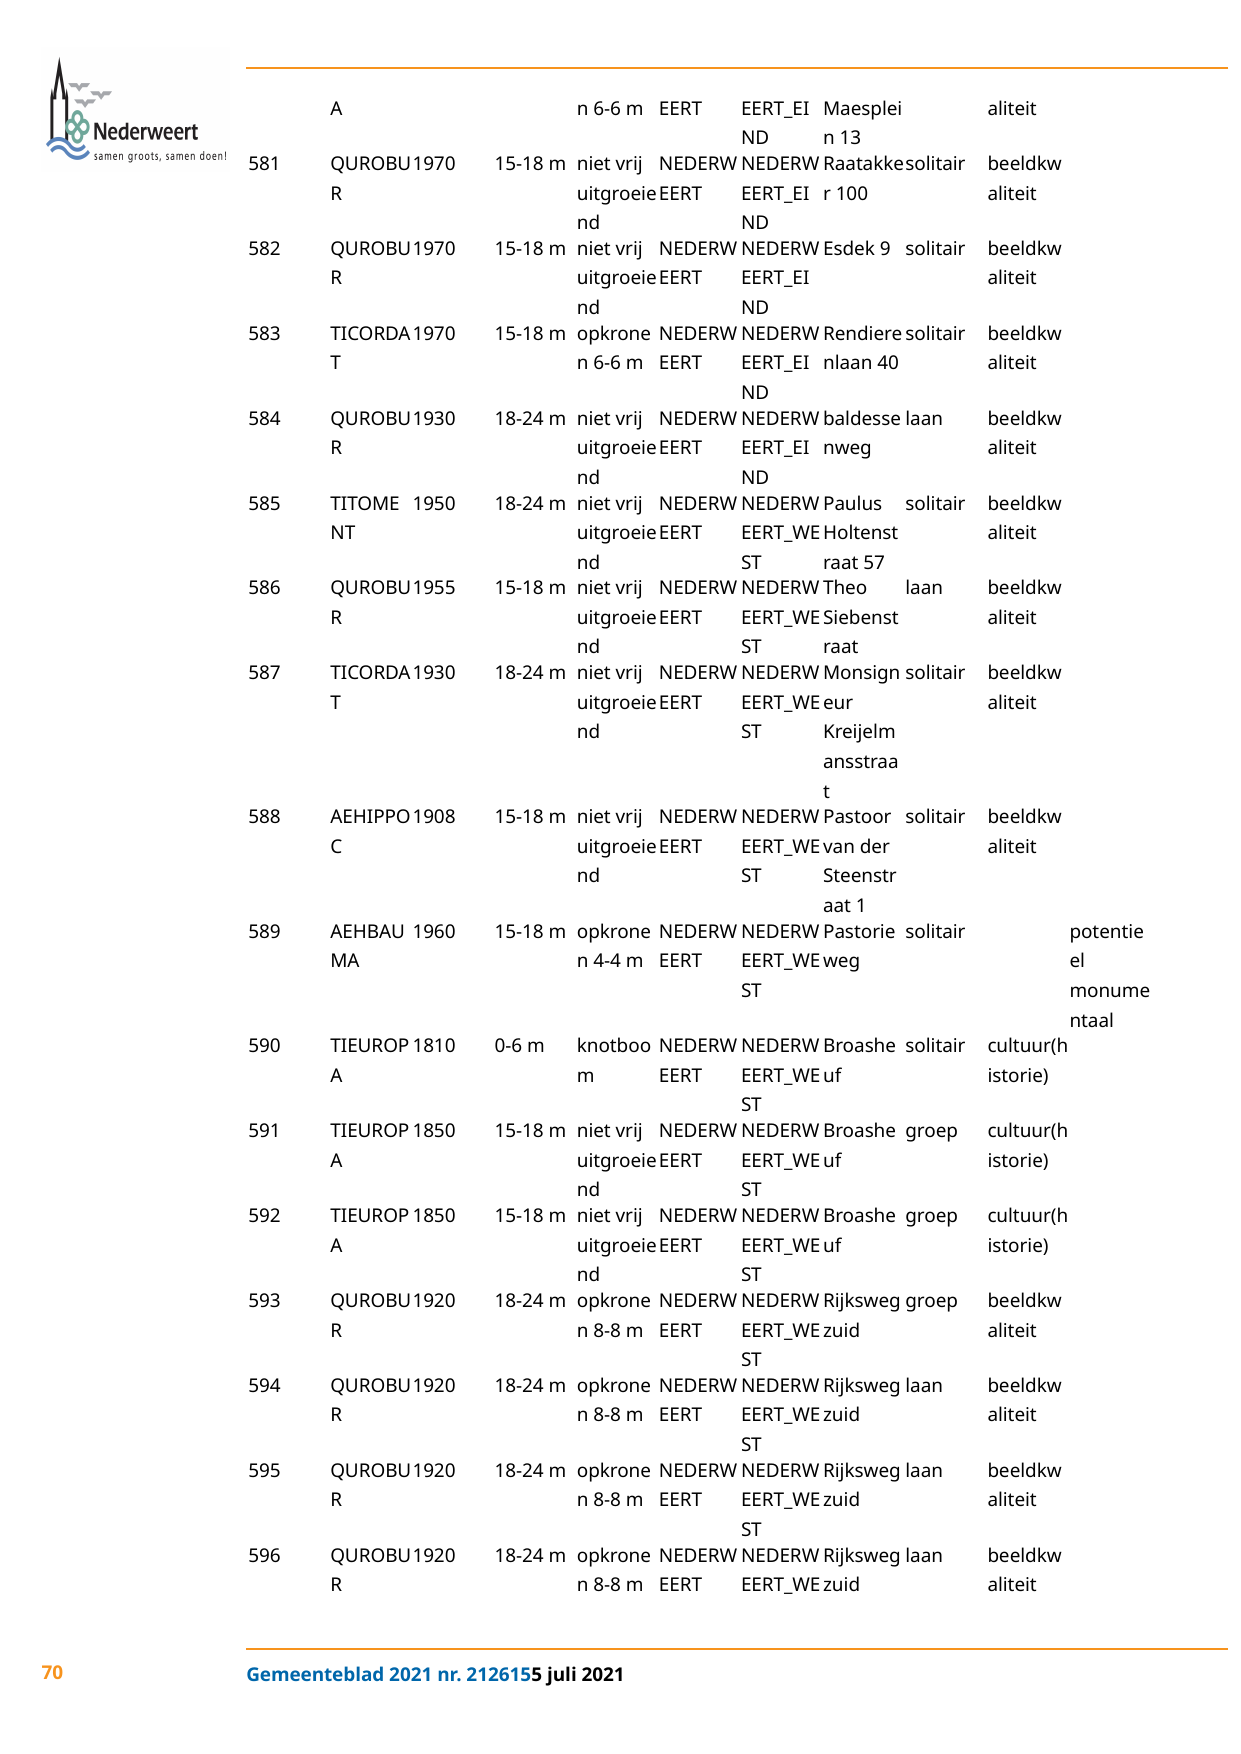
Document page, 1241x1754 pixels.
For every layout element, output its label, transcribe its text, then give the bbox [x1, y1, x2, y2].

table_cell [412, 95, 494, 150]
table_cell [1069, 490, 1152, 574]
table_cell knotboom [577, 1033, 659, 1117]
table_cell [1069, 150, 1152, 235]
table_cell AEHBAUMA [330, 918, 412, 1032]
table_cell opkronen 4-4 m [577, 918, 659, 1032]
table_cell Theo Siebenstraat [823, 575, 905, 659]
table_cell 588 [248, 804, 330, 918]
table_cell 1970 [412, 320, 494, 405]
table_cell 589 [248, 918, 330, 1032]
table_cell opkronen 6-6 m [577, 320, 659, 405]
table_cell 18-24 m [494, 490, 577, 574]
table_cell niet vrij uitgroeiend [577, 1118, 659, 1202]
table_cell 15-18 m [494, 1118, 577, 1202]
table_cell n 6-6 m [577, 95, 659, 150]
table_cell QUROBUR [330, 150, 412, 235]
table_cell NEDERWEERT [659, 235, 741, 320]
table_cell Broasheuf [823, 1118, 905, 1202]
table_cell niet vrij uitgroeiend [577, 150, 659, 235]
table_cell TIEUROPA [330, 1033, 412, 1117]
table_cell Maesplein 13 [823, 95, 905, 150]
table_cell NEDERWEERT_WEST [741, 1033, 823, 1117]
table_cell 592 [248, 1202, 330, 1287]
table_cell Rijksweg zuid [823, 1287, 905, 1372]
table_cell TICORDAT [330, 660, 412, 803]
table_cell NEDERWEERT_EIND [741, 320, 823, 405]
table_cell 15-18 m [494, 150, 577, 235]
table_cell Broasheuf [823, 1202, 905, 1287]
table_cell beeldkwaliteit [987, 490, 1069, 574]
table_cell NEDERWEERT [659, 1372, 741, 1457]
table_cell beeldkwaliteit [987, 1457, 1069, 1542]
table_cell 581 [248, 150, 330, 235]
table_cell 586 [248, 575, 330, 659]
table_cell NEDERWEERT_WEST [741, 1118, 823, 1202]
table_cell 1908 [412, 804, 494, 918]
table_cell NEDERWEERT_WEST [741, 1287, 823, 1372]
table_cell [1069, 95, 1152, 150]
table_cell 593 [248, 1287, 330, 1372]
table_cell [905, 95, 987, 150]
table_cell 18-24 m [494, 405, 577, 490]
picture [41, 47, 231, 172]
table_cell beeldkwaliteit [987, 235, 1069, 320]
table_cell NEDERWEERT_WEST [741, 1457, 823, 1542]
table_cell Pastoor van der Steenstraat 1 [823, 804, 905, 918]
table_cell NEDERWEERT_WEST [741, 1372, 823, 1457]
table_cell solitair [905, 1033, 987, 1117]
table_cell laan [905, 1542, 987, 1597]
table_cell NEDERWEERT_WEST [741, 575, 823, 659]
table_cell 596 [248, 1542, 330, 1597]
table_cell beeldkwaliteit [987, 1372, 1069, 1457]
table_cell NEDERWEERT [659, 1033, 741, 1117]
table_cell Rijksweg zuid [823, 1542, 905, 1597]
table_cell beeldkwaliteit [987, 1542, 1069, 1597]
table_cell Rijksweg zuid [823, 1457, 905, 1542]
table_cell NEDERWEERT_WE [741, 1542, 823, 1597]
table_cell 1930 [412, 405, 494, 490]
table_cell laan [905, 405, 987, 490]
table_cell 1955 [412, 575, 494, 659]
table_cell groep [905, 1287, 987, 1372]
table_cell TIEUROPA [330, 1118, 412, 1202]
table_cell NEDERWEERT_WEST [741, 804, 823, 918]
table_cell Rendierenlaan 40 [823, 320, 905, 405]
table_cell NEDERWEERT [659, 660, 741, 803]
table_cell Pastorieweg [823, 918, 905, 1032]
table_cell NEDERWEERT [659, 1118, 741, 1202]
table_cell NEDERWEERT_WEST [741, 918, 823, 1032]
table_cell 584 [248, 405, 330, 490]
table_cell beeldkwaliteit [987, 320, 1069, 405]
table_cell NEDERWEERT [659, 490, 741, 574]
table_cell 595 [248, 1457, 330, 1542]
table_cell NEDERWEERT [659, 575, 741, 659]
table_cell opkronen 8-8 m [577, 1542, 659, 1597]
table_cell [1069, 1457, 1152, 1542]
table_cell 15-18 m [494, 918, 577, 1032]
table_cell NEDERWEERT [659, 320, 741, 405]
table_cell opkronen 8-8 m [577, 1372, 659, 1457]
table_cell opkronen 8-8 m [577, 1287, 659, 1372]
table_cell solitair [905, 660, 987, 803]
table_cell 1810 [412, 1033, 494, 1117]
table_cell 1920 [412, 1287, 494, 1372]
table_cell EERT [659, 95, 741, 150]
table_cell [1069, 1033, 1152, 1117]
table_cell 594 [248, 1372, 330, 1457]
table_cell cultuur(historie) [987, 1033, 1069, 1117]
table_cell laan [905, 1457, 987, 1542]
table_cell 15-18 m [494, 320, 577, 405]
table_cell groep [905, 1118, 987, 1202]
table_cell [248, 95, 330, 150]
table_cell QUROBUR [330, 1457, 412, 1542]
table_cell NEDERWEERT_WEST [741, 1202, 823, 1287]
table_cell [1069, 804, 1152, 918]
table_cell [1069, 1118, 1152, 1202]
table_cell 18-24 m [494, 660, 577, 803]
table_cell 1970 [412, 150, 494, 235]
table_cell 1920 [412, 1457, 494, 1542]
table_cell EERT_EIND [741, 95, 823, 150]
table_cell QUROBUR [330, 575, 412, 659]
table_cell NEDERWEERT [659, 1457, 741, 1542]
table_cell NEDERWEERT [659, 804, 741, 918]
table_cell 18-24 m [494, 1542, 577, 1597]
table_cell AEHIPPOC [330, 804, 412, 918]
table_cell NEDERWEERT [659, 1202, 741, 1287]
table_cell 1920 [412, 1542, 494, 1597]
table_cell 1850 [412, 1202, 494, 1287]
table_cell 18-24 m [494, 1287, 577, 1372]
table_cell NEDERWEERT [659, 150, 741, 235]
table_cell NEDERWEERT [659, 918, 741, 1032]
table_cell niet vrij uitgroeiend [577, 660, 659, 803]
table_cell baldessenweg [823, 405, 905, 490]
table_cell Paulus Holtenstraat 57 [823, 490, 905, 574]
table_cell 591 [248, 1118, 330, 1202]
table_cell QUROBUR [330, 1287, 412, 1372]
table_cell potentieel monumentaal [1069, 918, 1152, 1032]
table_cell cultuur(historie) [987, 1202, 1069, 1287]
table_cell 585 [248, 490, 330, 574]
table_cell beeldkwaliteit [987, 660, 1069, 803]
table_cell solitair [905, 804, 987, 918]
table_cell NEDERWEERT_EIND [741, 405, 823, 490]
table_cell QUROBUR [330, 1542, 412, 1597]
table_cell solitair [905, 918, 987, 1032]
table_cell solitair [905, 150, 987, 235]
table_cell QUROBUR [330, 405, 412, 490]
table_cell 1920 [412, 1372, 494, 1457]
table_cell 1850 [412, 1118, 494, 1202]
table_cell QUROBUR [330, 1372, 412, 1457]
table_cell [1069, 1372, 1152, 1457]
table_cell NEDERWEERT [659, 405, 741, 490]
table_cell niet vrij uitgroeiend [577, 1202, 659, 1287]
table_cell NEDERWEERT_EIND [741, 235, 823, 320]
table_cell 15-18 m [494, 1202, 577, 1287]
table_cell [1069, 1287, 1152, 1372]
table_cell opkronen 8-8 m [577, 1457, 659, 1542]
table_cell 587 [248, 660, 330, 803]
table_cell niet vrij uitgroeiend [577, 405, 659, 490]
table_cell [494, 95, 577, 150]
table_cell 15-18 m [494, 575, 577, 659]
table_cell [987, 918, 1069, 1032]
table_cell 15-18 m [494, 804, 577, 918]
table_cell niet vrij uitgroeiend [577, 804, 659, 918]
table_cell beeldkwaliteit [987, 804, 1069, 918]
table_cell niet vrij uitgroeiend [577, 490, 659, 574]
table_cell [1069, 320, 1152, 405]
table_cell Esdek 9 [823, 235, 905, 320]
table_cell laan [905, 1372, 987, 1457]
table_cell TIEUROPA [330, 1202, 412, 1287]
table_cell 18-24 m [494, 1457, 577, 1542]
table_cell 0-6 m [494, 1033, 577, 1117]
table_cell groep [905, 1202, 987, 1287]
table_cell solitair [905, 490, 987, 574]
table_cell A [330, 95, 412, 150]
table_cell 590 [248, 1033, 330, 1117]
table_cell Monsigneur Kreijelmansstraat [823, 660, 905, 803]
table_cell solitair [905, 235, 987, 320]
table_cell 1960 [412, 918, 494, 1032]
table_cell QUROBUR [330, 235, 412, 320]
table_cell aliteit [987, 95, 1069, 150]
table_cell Broasheuf [823, 1033, 905, 1117]
table_cell niet vrij uitgroeiend [577, 575, 659, 659]
table_cell NEDERWEERT_WEST [741, 490, 823, 574]
table_cell solitair [905, 320, 987, 405]
table_cell NEDERWEERT_EIND [741, 150, 823, 235]
table_cell laan [905, 575, 987, 659]
table_cell 583 [248, 320, 330, 405]
table_cell NEDERWEERT [659, 1542, 741, 1597]
table_cell 1930 [412, 660, 494, 803]
table_cell [1069, 575, 1152, 659]
table_cell NEDERWEERT [659, 1287, 741, 1372]
table_cell Raatakker 100 [823, 150, 905, 235]
table_cell [1069, 1202, 1152, 1287]
table_cell 15-18 m [494, 235, 577, 320]
table_cell TICORDAT [330, 320, 412, 405]
table_cell 1970 [412, 235, 494, 320]
table_cell [1069, 660, 1152, 803]
table_cell beeldkwaliteit [987, 575, 1069, 659]
table_cell [1069, 235, 1152, 320]
table_cell niet vrij uitgroeiend [577, 235, 659, 320]
table_cell cultuur(historie) [987, 1118, 1069, 1202]
table_cell [1069, 1542, 1152, 1597]
table_cell 1950 [412, 490, 494, 574]
table_cell beeldkwaliteit [987, 150, 1069, 235]
table_cell Rijksweg zuid [823, 1372, 905, 1457]
table_cell [1069, 405, 1152, 490]
table_cell NEDERWEERT_WEST [741, 660, 823, 803]
table_cell 582 [248, 235, 330, 320]
table_cell TITOMENT [330, 490, 412, 574]
table_cell beeldkwaliteit [987, 405, 1069, 490]
table_cell beeldkwaliteit [987, 1287, 1069, 1372]
table_cell 18-24 m [494, 1372, 577, 1457]
